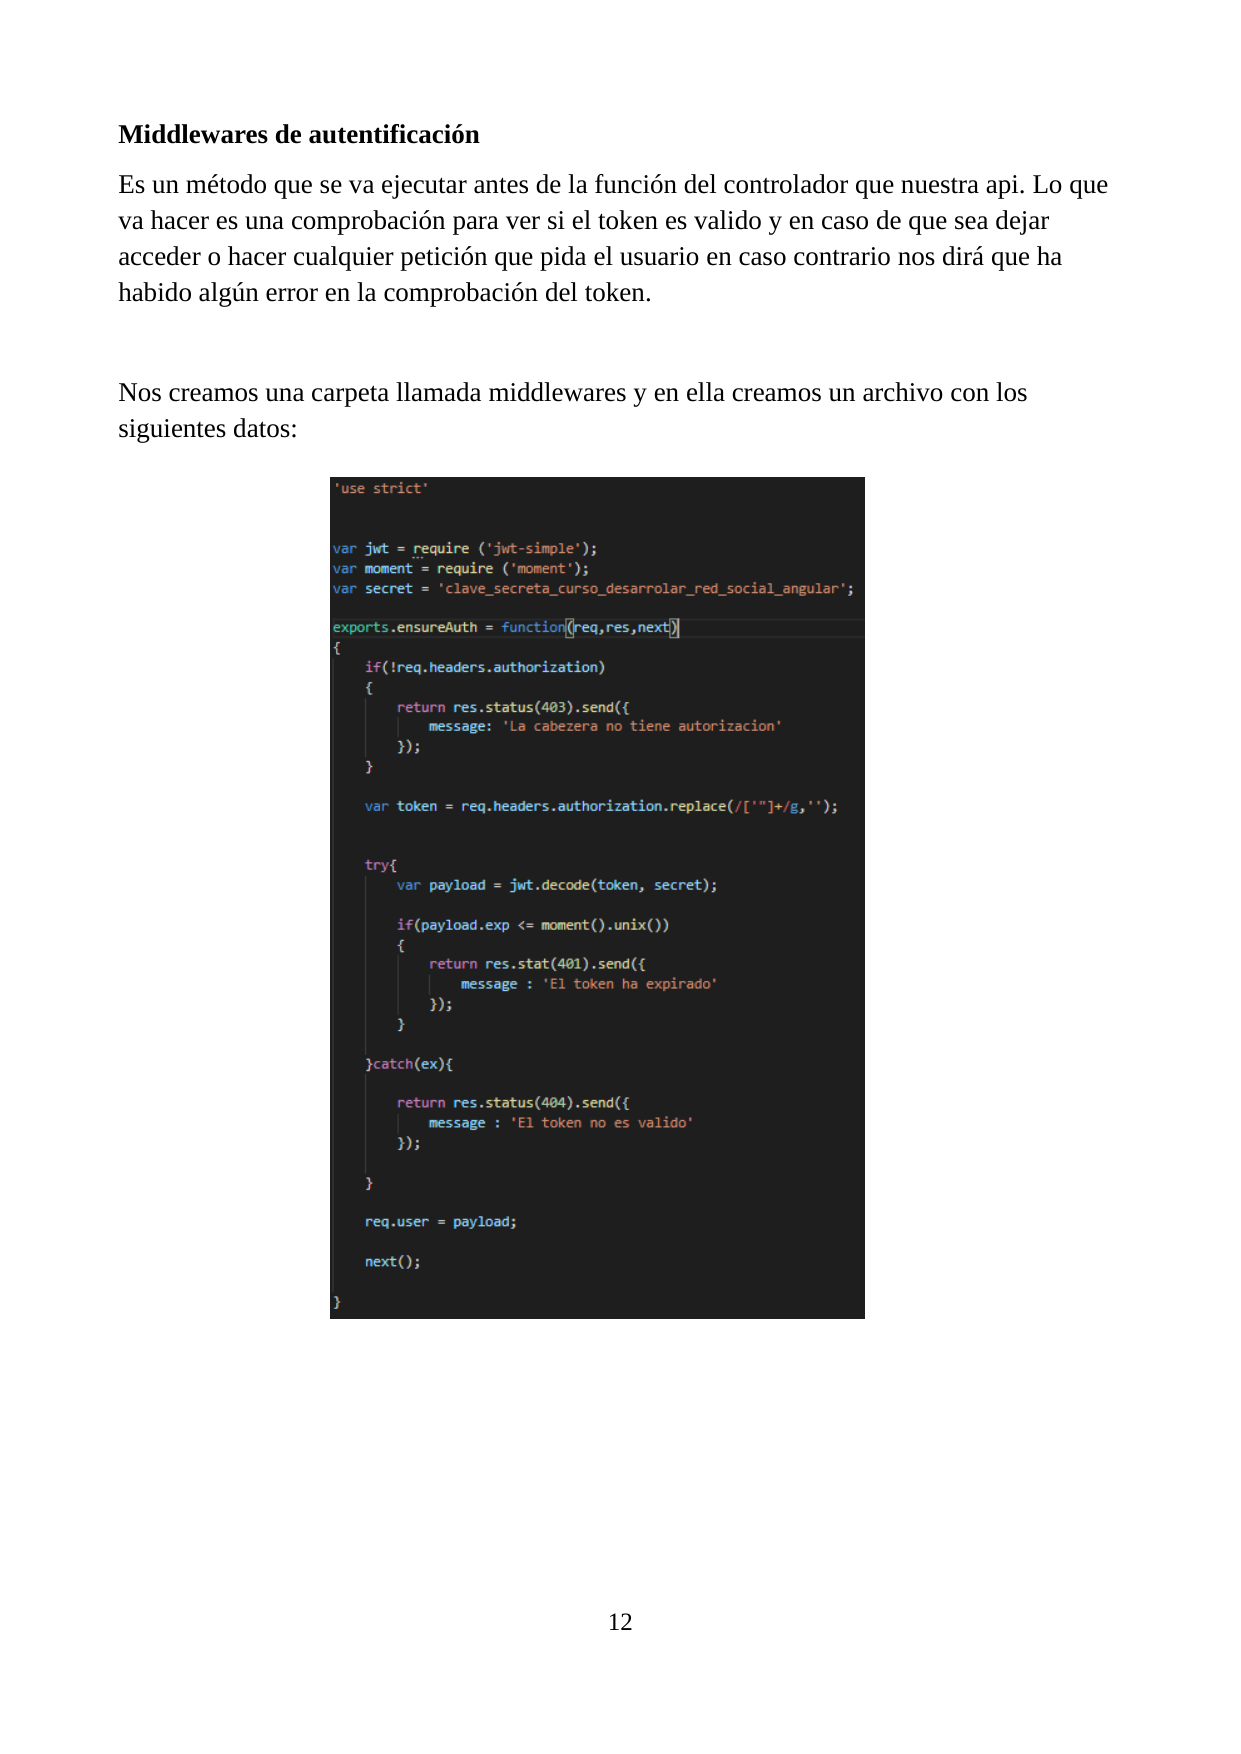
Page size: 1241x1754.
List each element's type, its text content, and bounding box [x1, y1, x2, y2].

text Es un método que se va ejecutar antes de la función del controlador que nuestra api. Lo que va hacer es una comprobación para ver si el token es valido y en caso de que sea dejar acceder o hacer cualquier petición que pida el usuario en caso contrario nos dirá que ha habido algún error en la comprobación del token. [118, 168, 1122, 307]
text Nos creamos una carpeta llamada middlewares y en ella creamos un archivo con los siguientes datos: [118, 376, 1122, 443]
picture [330, 477, 865, 1319]
text Middlewares de autentificación [118, 118, 1122, 149]
